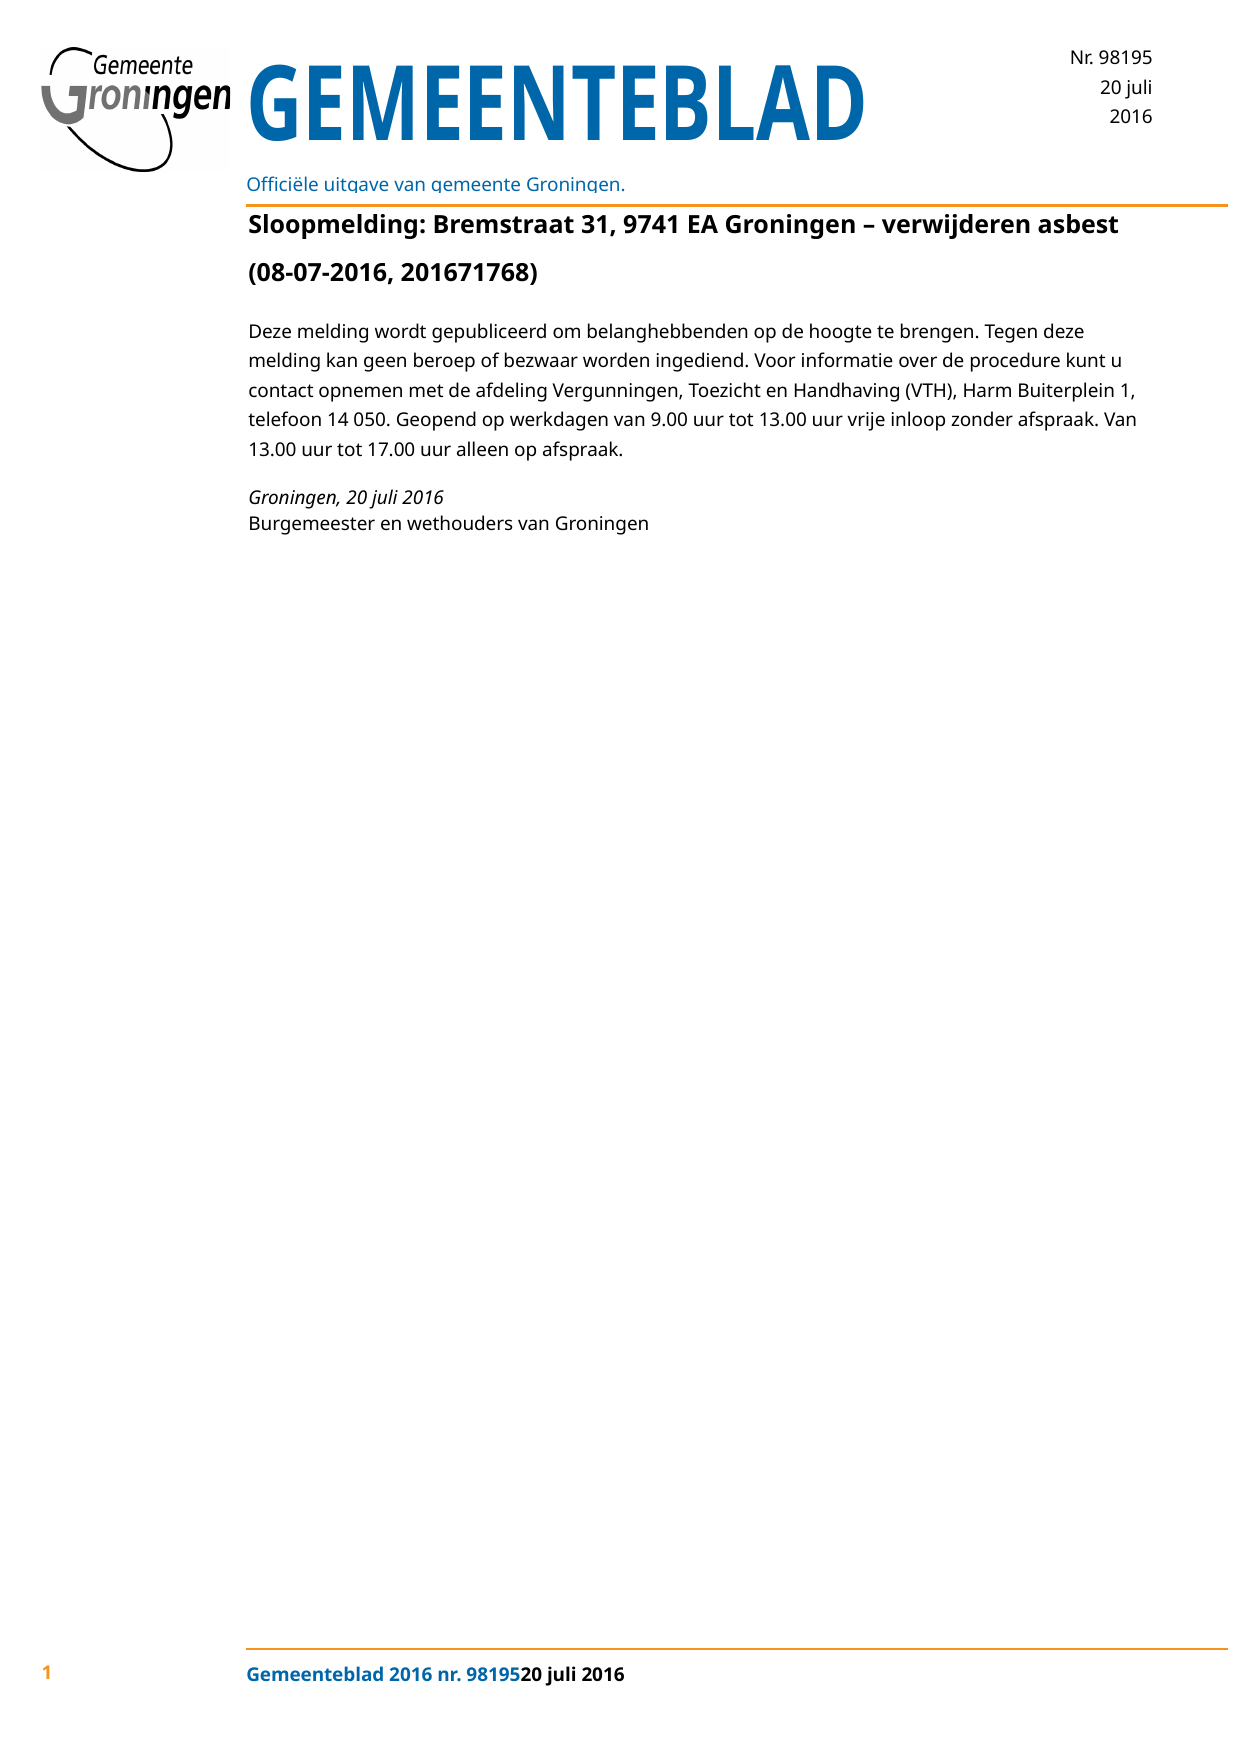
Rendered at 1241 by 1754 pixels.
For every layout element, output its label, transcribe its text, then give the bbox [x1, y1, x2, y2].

text Deze melding wordt gepubliceerd om belanghebbenden op de hoogte te brengen. Tegen deze melding kan geen beroep of bezwaar worden ingediend. Voor informatie over de procedure kunt u contact opnemen met de afdeling Vergunningen, Toezicht en Handhaving (VTH), Harm Buiterplein 1, telefoon 14 050. Geopend op werkdagen van 9.00 uur tot 13.00 uur vrije inloop zonder afspraak. Van 13.00 uur tot 17.00 uur alleen op afspraak. [248, 318, 1152, 462]
text Sloopmelding: Bremstraat 31, 9741 EA Groningen – verwijderen asbest (08-07-2016, 201671768) [248, 207, 1152, 288]
text Burgemeester en wethouders van Groningen [248, 510, 1152, 536]
text Groningen, 20 juli 2016 [248, 484, 1152, 510]
picture [41, 47, 231, 172]
